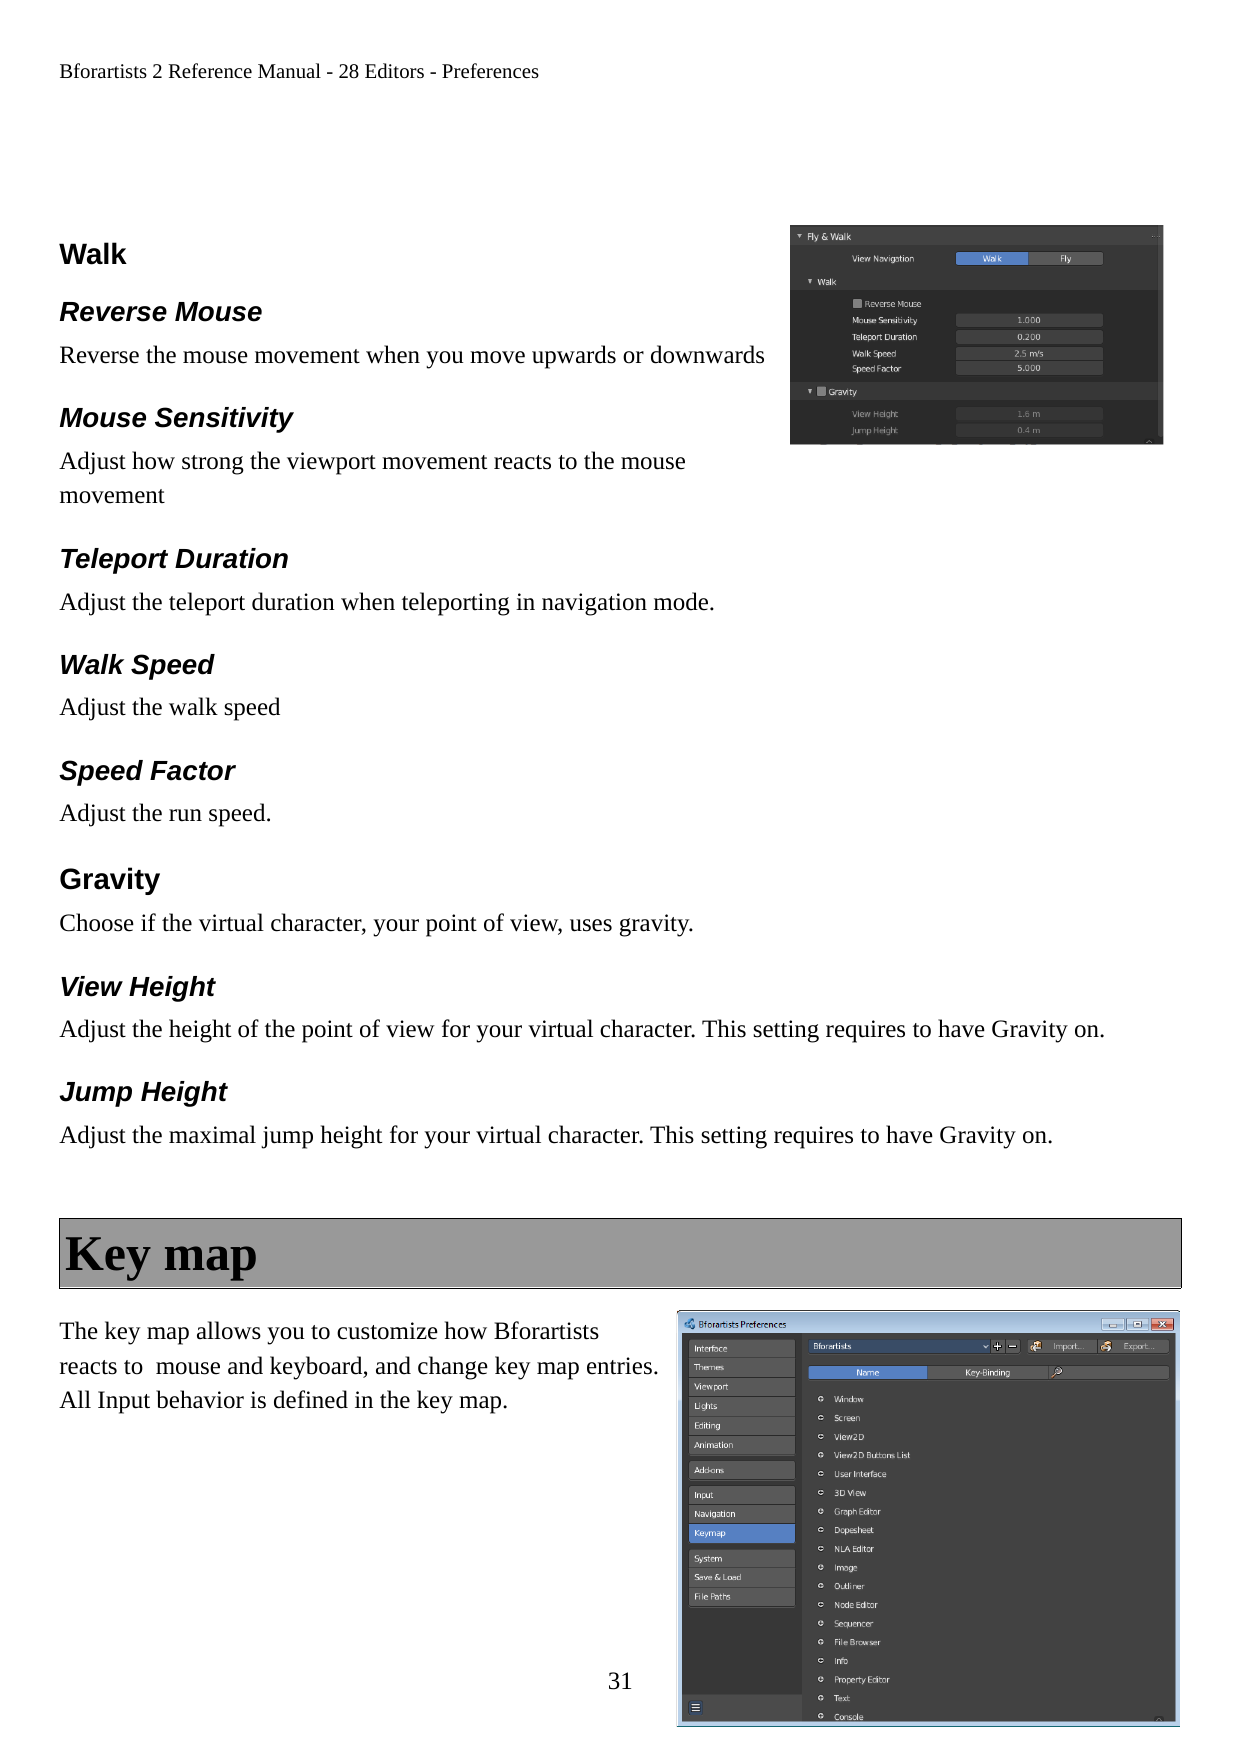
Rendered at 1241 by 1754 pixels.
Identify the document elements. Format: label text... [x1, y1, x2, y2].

text The key map allows you to customize how Bforartists reacts to mouse and keyboard, and change key map entries. All Input behavior is defined in the key map. [59, 1316, 676, 1414]
subtitle Jump Height [59, 1076, 1181, 1108]
subtitle [1164, 237, 1181, 271]
text Adjust the walk speed [59, 692, 1181, 721]
picture [790, 225, 1164, 445]
text Adjust the height of the point of view for your virtual character. This setting requires to have Gravity on. [59, 1014, 1181, 1043]
text Adjust the teleport duration when teleporting in navigation mode. [59, 587, 1181, 615]
picture [676, 1310, 1180, 1727]
subtitle Gravity [59, 862, 1181, 896]
text Adjust the maximal jump height for your virtual character. This setting requires to have Gravity on. [59, 1120, 1181, 1149]
subtitle View Height [59, 970, 1181, 1002]
text Adjust the run speed. [59, 798, 1181, 827]
table_header Key map [60, 1219, 1181, 1287]
subtitle Reverse Mouse [59, 296, 790, 328]
subtitle Walk [59, 237, 790, 271]
text Reverse the mouse movement when you move upwards or downwards [59, 340, 790, 369]
subtitle Teleport Duration [59, 542, 1181, 574]
text Adjust how strong the viewport movement reacts to the mouse movement [59, 446, 1181, 509]
subtitle Mouse Sensitivity [59, 402, 790, 434]
subtitle Walk Speed [59, 648, 1181, 680]
text Choose if the virtual character, your point of view, uses gravity. [59, 908, 1181, 937]
subtitle Speed Factor [59, 754, 1181, 786]
subtitle [1164, 402, 1181, 434]
subtitle [1164, 296, 1181, 328]
